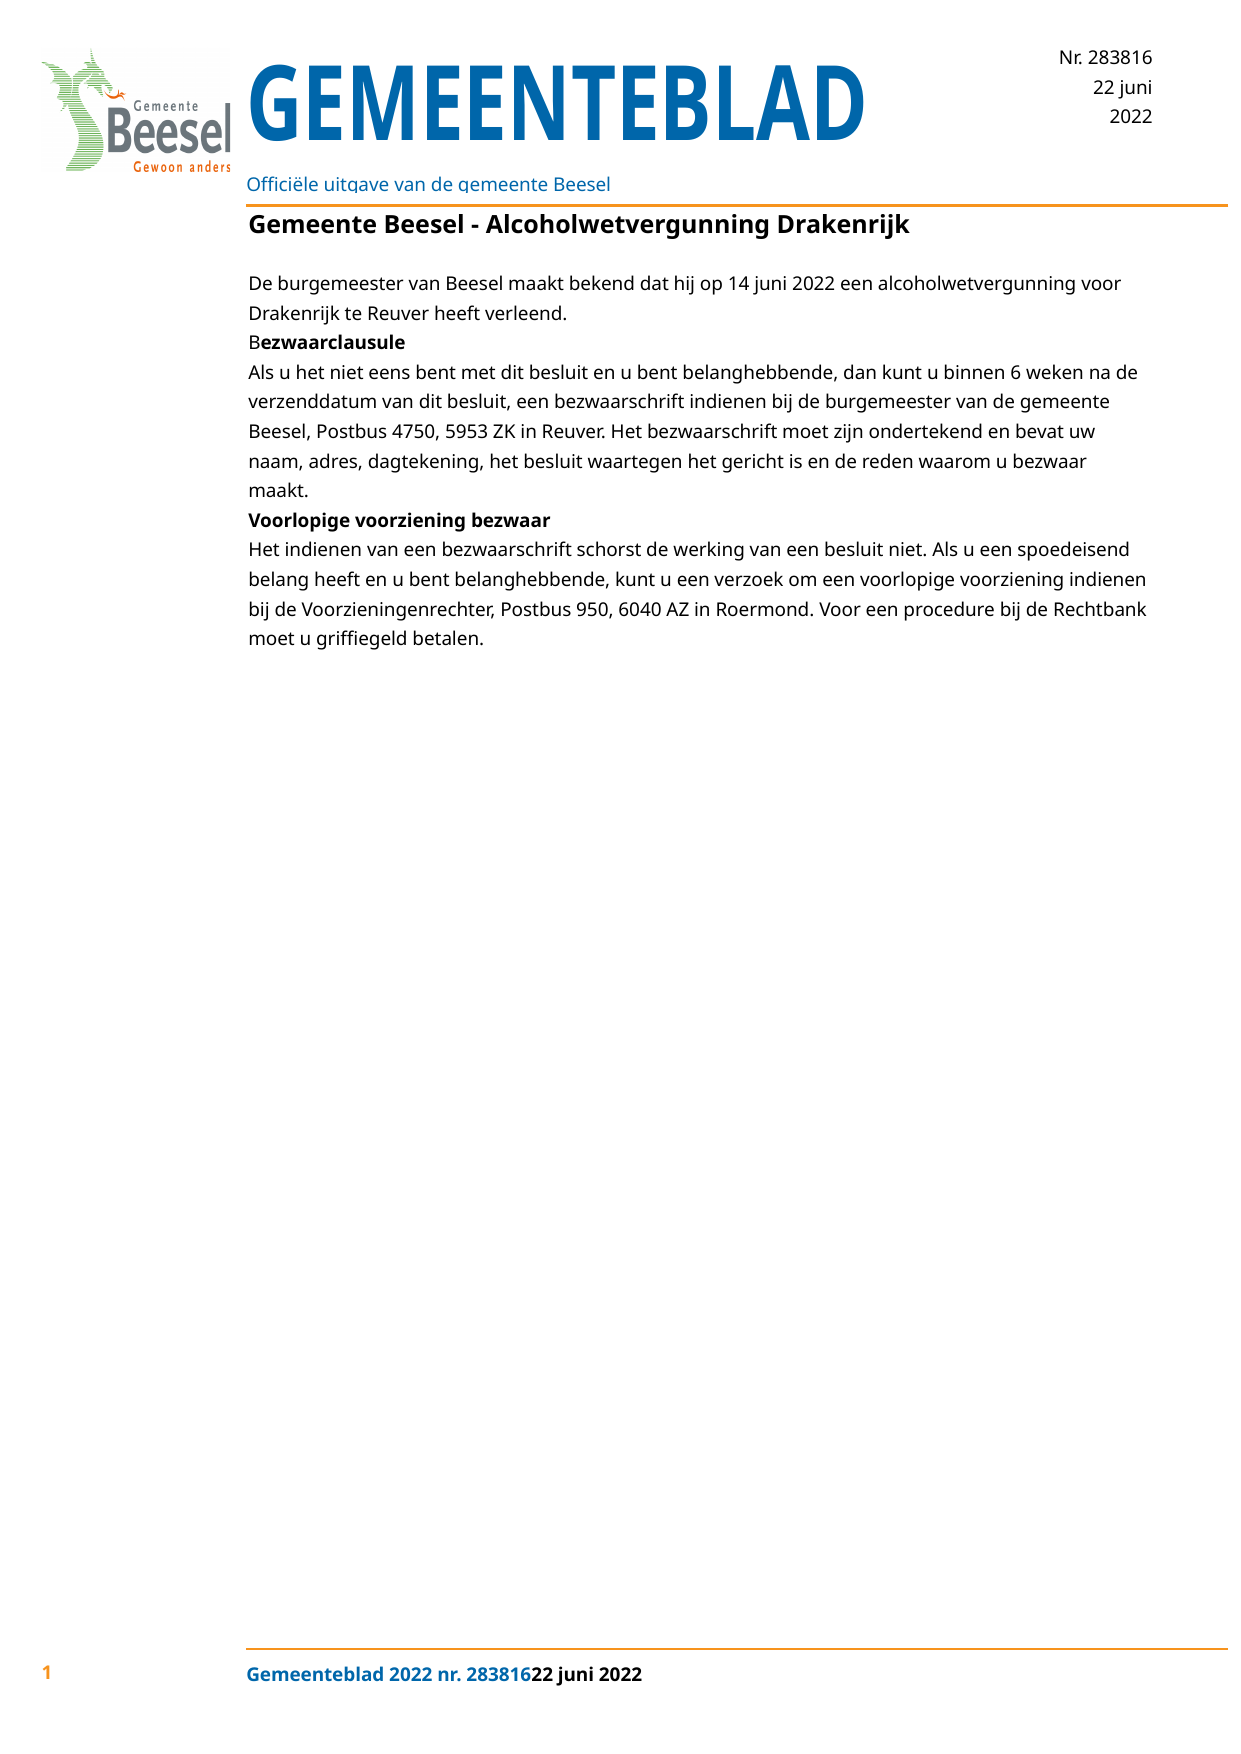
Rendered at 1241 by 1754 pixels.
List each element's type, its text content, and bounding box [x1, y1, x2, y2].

text De burgemeester van Beesel maakt bekend dat hij op 14 juni 2022 een alcoholwetvergunning voor Drakenrijk te Reuver heeft verleend. [248, 270, 1152, 326]
table_header Bezwaarclausule Als u het niet eens bent met dit besluit en u bent belanghebbende, dan kunt u binnen 6 weken na de verzenddatum van dit besluit, een bezwaarschrift indienen bij de burgemeester van de gemeente Beesel, Postbus 4750, 5953 ZK in Reuver. Het bezwaarschrift moet zijn ondertekend en bevat uw naam, adres, dagtekening, het besluit waartegen het gericht is en de reden waarom u bezwaar maakt. Voorlopige voorziening bezwaar Het indienen van een bezwaarschrift schorst de werking van een besluit niet. Als u een spoedeisend belang heeft en u bent belanghebbende, kunt u een verzoek om een voorlopige voorziening indienen bij de Voorzieningenrechter, Postbus 950, 6040 AZ in Roermond. Voor een procedure bij de Rechtbank moet u griffiegeld betalen. [248, 330, 1152, 651]
picture [41, 47, 231, 172]
text Gemeente Beesel - Alcoholwetvergunning Drakenrijk [248, 207, 1152, 241]
